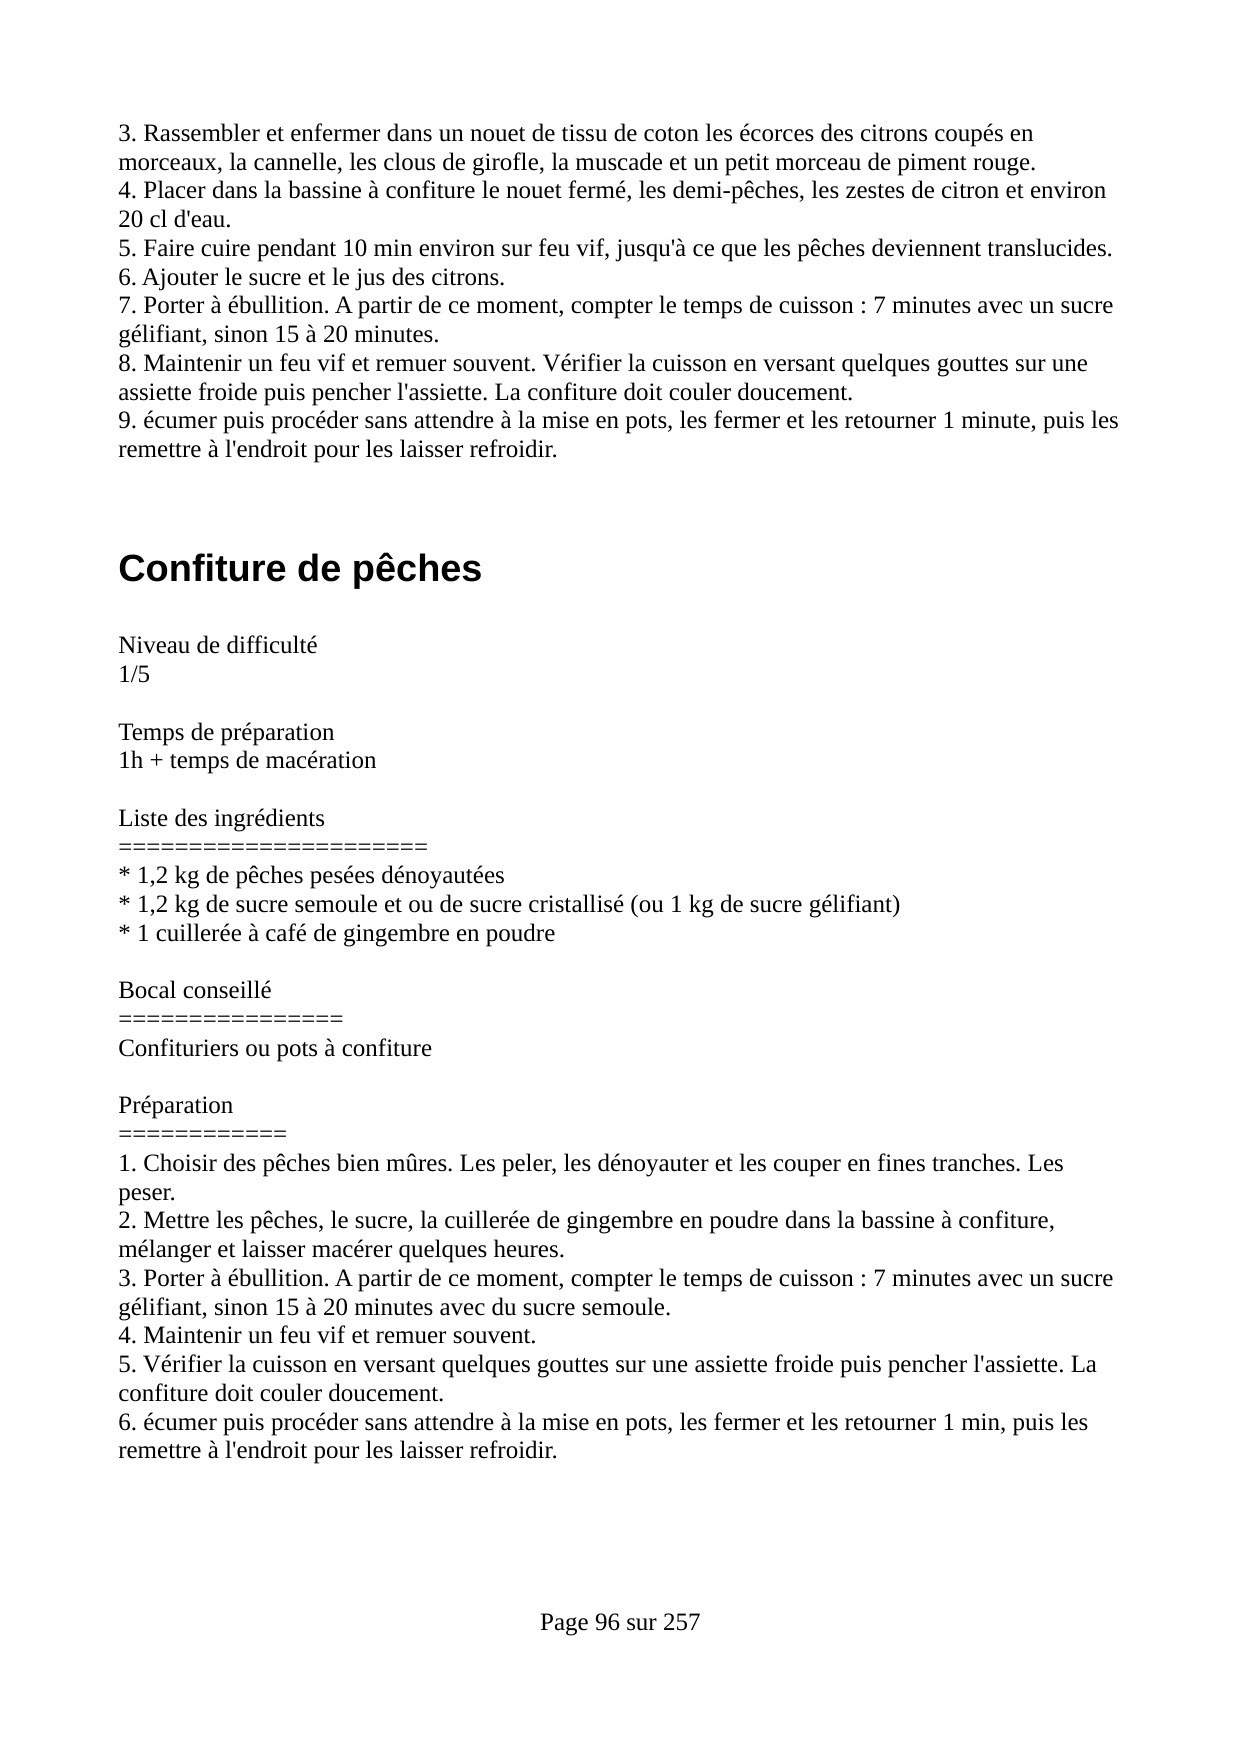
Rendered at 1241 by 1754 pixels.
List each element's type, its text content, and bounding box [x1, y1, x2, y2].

text 6. écumer puis procéder sans attendre à la mise en pots, les fermer et les retourner 1 min, puis les remettre à l'endroit pour les laisser refroidir. [118, 1407, 1122, 1464]
text 6. Ajouter le sucre et le jus des citrons. [118, 262, 1122, 291]
text ================ [118, 1004, 1122, 1033]
text Liste des ingrédients [118, 803, 1122, 832]
text * 1,2 kg de sucre semoule et ou de sucre cristallisé (ou 1 kg de sucre gélifiant) [118, 889, 1122, 918]
text 4. Placer dans la bassine à confiture le nouet fermé, les demi-pêches, les zestes de citron et environ 20 cl d'eau. [118, 176, 1122, 233]
text 8. Maintenir un feu vif et remuer souvent. Vérifier la cuisson en versant quelques gouttes sur une assiette froide puis pencher l'assiette. La confiture doit couler doucement. [118, 348, 1122, 406]
text 9. écumer puis procéder sans attendre à la mise en pots, les fermer et les retourner 1 minute, puis les remettre à l'endroit pour les laisser refroidir. [118, 406, 1122, 463]
text * 1 cuillerée à café de gingembre en poudre [118, 918, 1122, 947]
text Confituriers ou pots à confiture [118, 1033, 1122, 1062]
subtitle Confiture de pêches [118, 546, 1122, 589]
text 1h + temps de macération [118, 746, 1122, 774]
text * 1,2 kg de pêches pesées dénoyautées [118, 861, 1122, 889]
text 5. Vérifier la cuisson en versant quelques gouttes sur une assiette froide puis pencher l'assiette. La confiture doit couler doucement. [118, 1349, 1122, 1407]
text 3. Porter à ébullition. A partir de ce moment, compter le temps de cuisson : 7 minutes avec un sucre gélifiant, sinon 15 à 20 minutes avec du sucre semoule. [118, 1263, 1122, 1321]
text 5. Faire cuire pendant 10 min environ sur feu vif, jusqu'à ce que les pêches deviennent translucides. [118, 233, 1122, 262]
text 4. Maintenir un feu vif et remuer souvent. [118, 1321, 1122, 1349]
text ============ [118, 1119, 1122, 1148]
text 1/5 [118, 659, 1122, 688]
text Temps de préparation [118, 717, 1122, 746]
text 3. Rassembler et enfermer dans un nouet de tissu de coton les écorces des citrons coupés en morceaux, la cannelle, les clous de girofle, la muscade et un petit morceau de piment rouge. [118, 118, 1122, 176]
text 2. Mettre les pêches, le sucre, la cuillerée de gingembre en poudre dans la bassine à confiture, mélanger et laisser macérer quelques heures. [118, 1206, 1122, 1263]
text Bocal conseillé [118, 976, 1122, 1004]
text 7. Porter à ébullition. A partir de ce moment, compter le temps de cuisson : 7 minutes avec un sucre gélifiant, sinon 15 à 20 minutes. [118, 291, 1122, 348]
text 1. Choisir des pêches bien mûres. Les peler, les dénoyauter et les couper en fines tranches. Les peser. [118, 1148, 1122, 1206]
text Niveau de difficulté [118, 631, 1122, 659]
text Préparation [118, 1091, 1122, 1119]
text ====================== [118, 832, 1122, 861]
